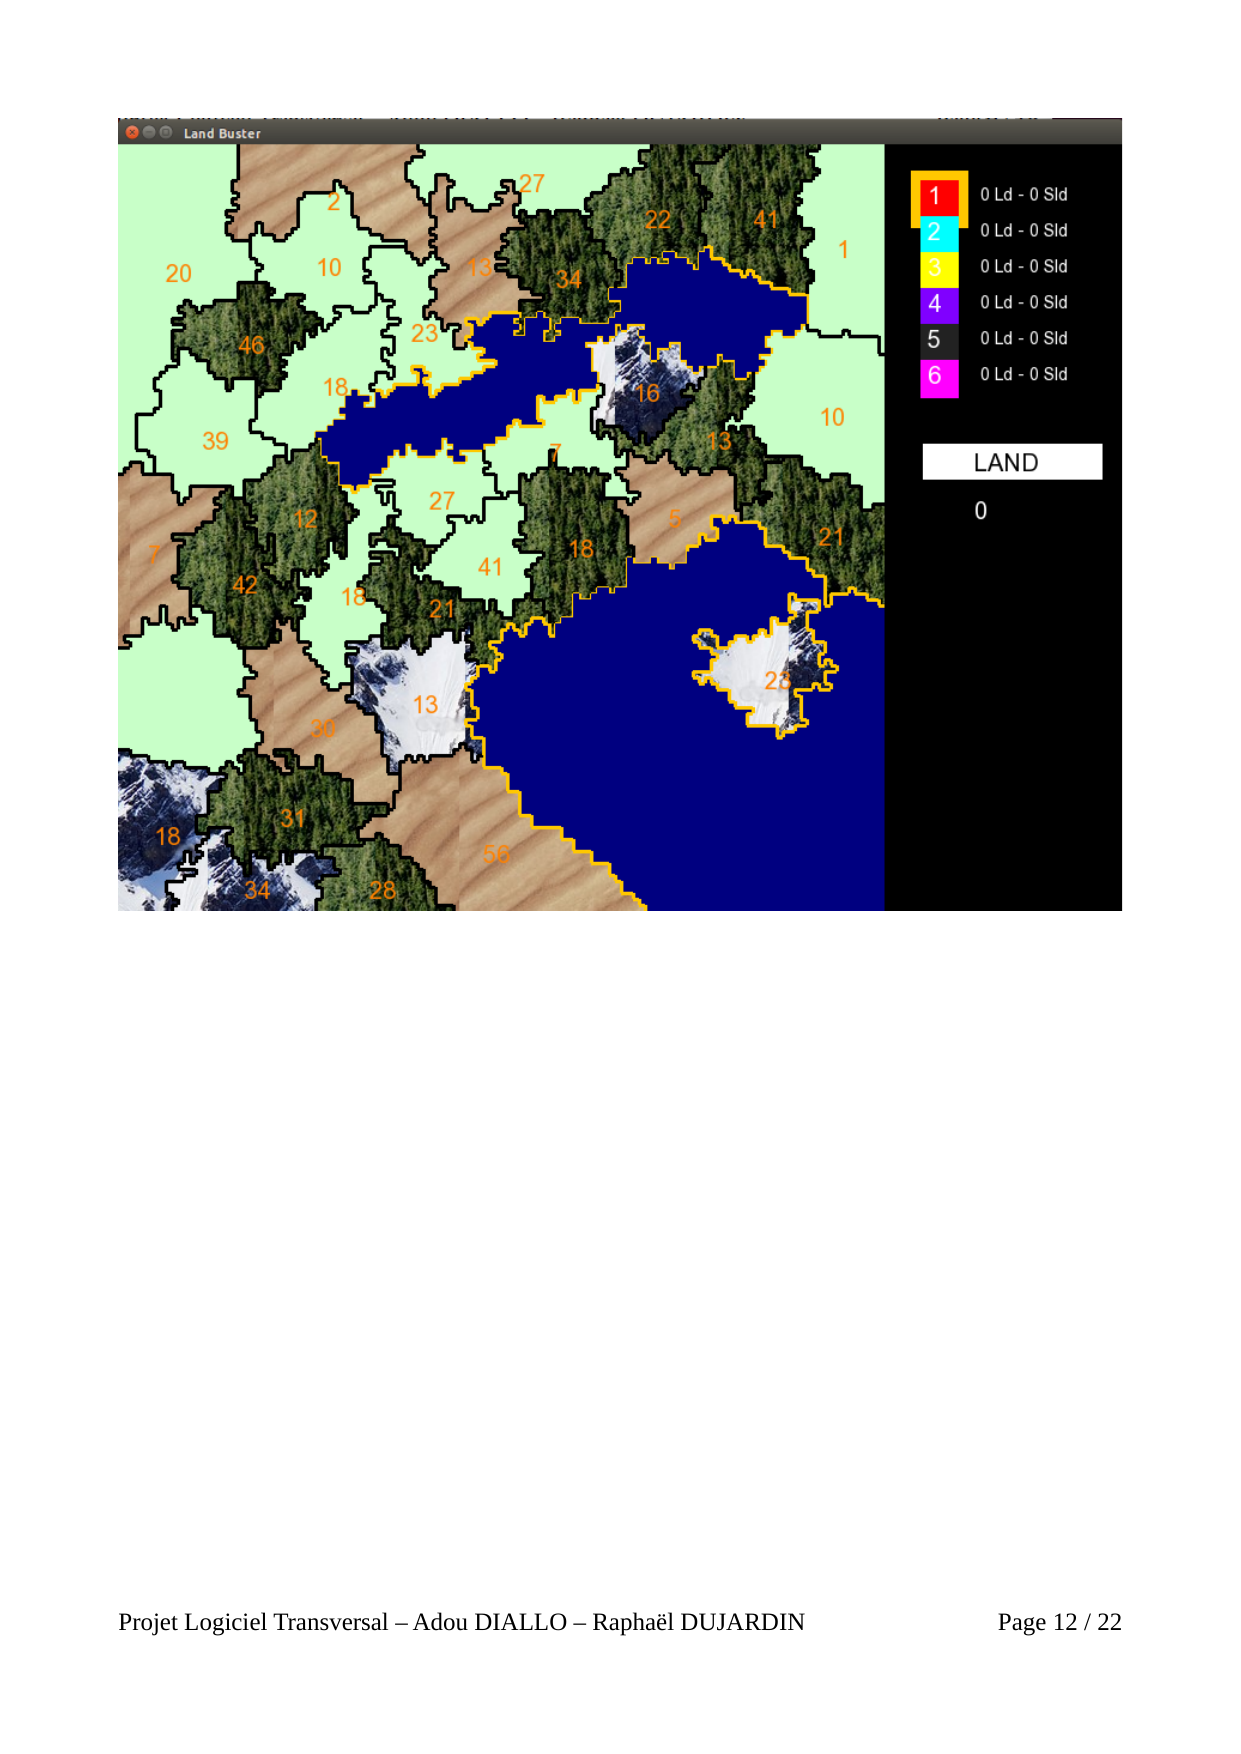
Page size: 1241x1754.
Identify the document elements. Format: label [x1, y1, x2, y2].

picture [118, 118, 1123, 911]
